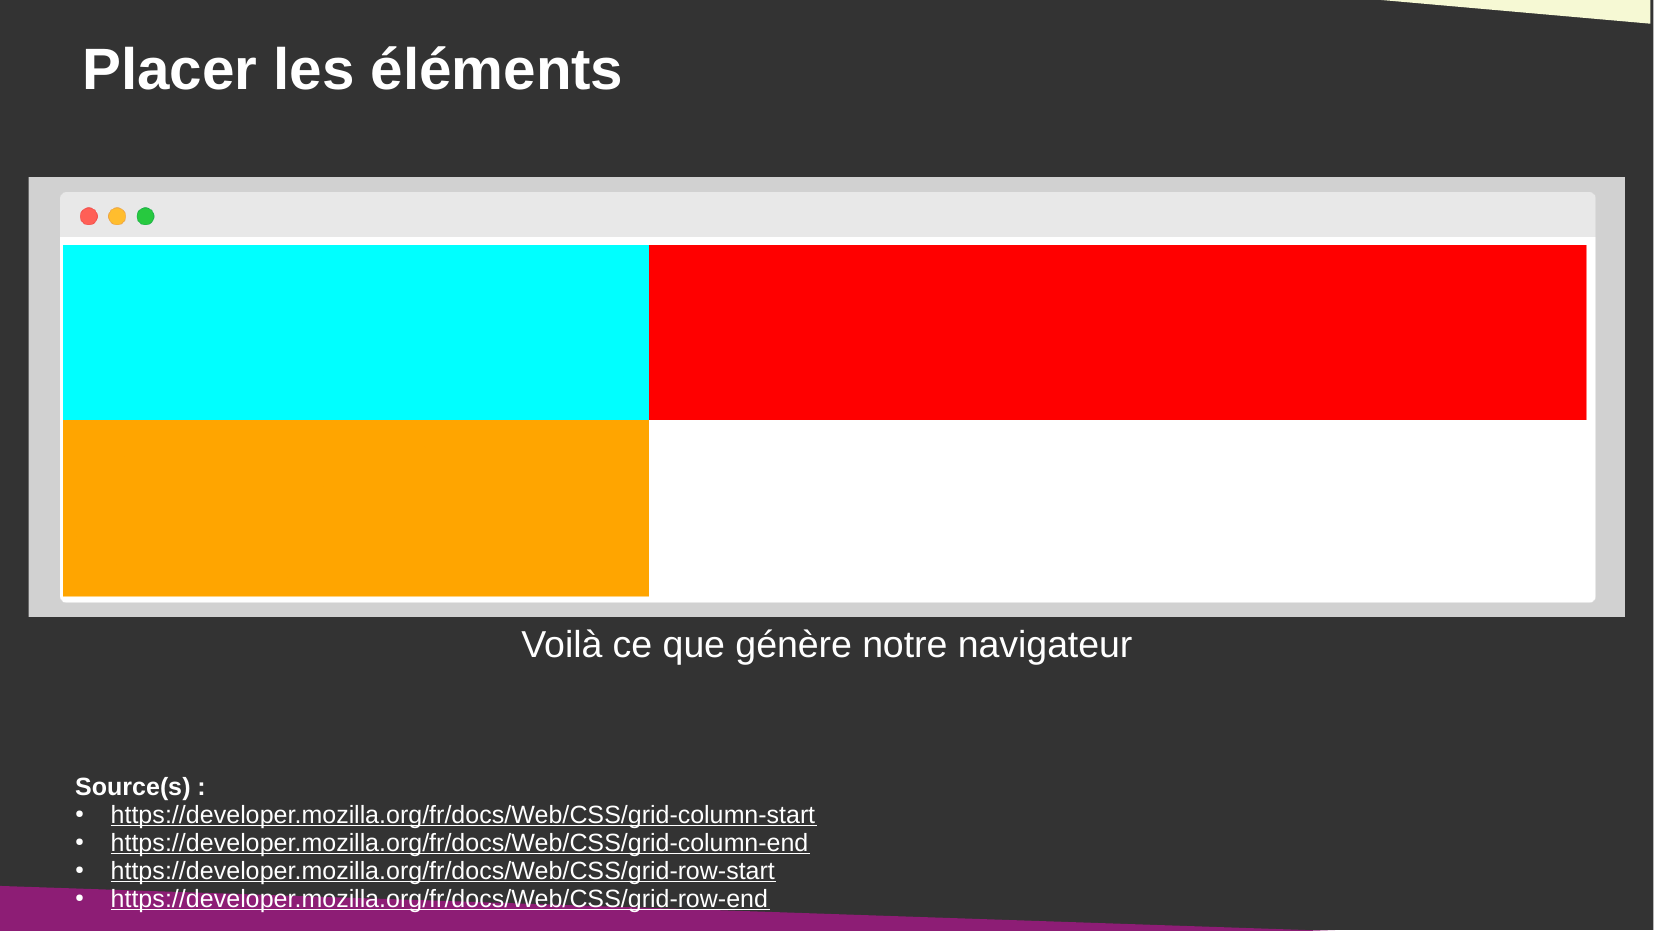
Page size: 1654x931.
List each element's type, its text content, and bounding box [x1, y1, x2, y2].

text_box [1381, 0, 1651, 24]
text_box Source(s) : https://developer.mozilla.org/fr/docs/Web/CSS/grid-column-start https://developer.mozilla.org/fr/docs/Web/CSS/grid-column-end https://developer.mozilla.org/fr/docs/Web/CSS/grid-row-start https://developer.mozilla.org/fr/docs/Web/CSS/grid-row-end [60, 765, 1546, 920]
title Placer les éléments [82, 37, 1571, 122]
text_box [0, 885, 1336, 931]
picture [28, 177, 1625, 617]
text_box Voilà ce que génère notre navigateur [118, 617, 1536, 691]
